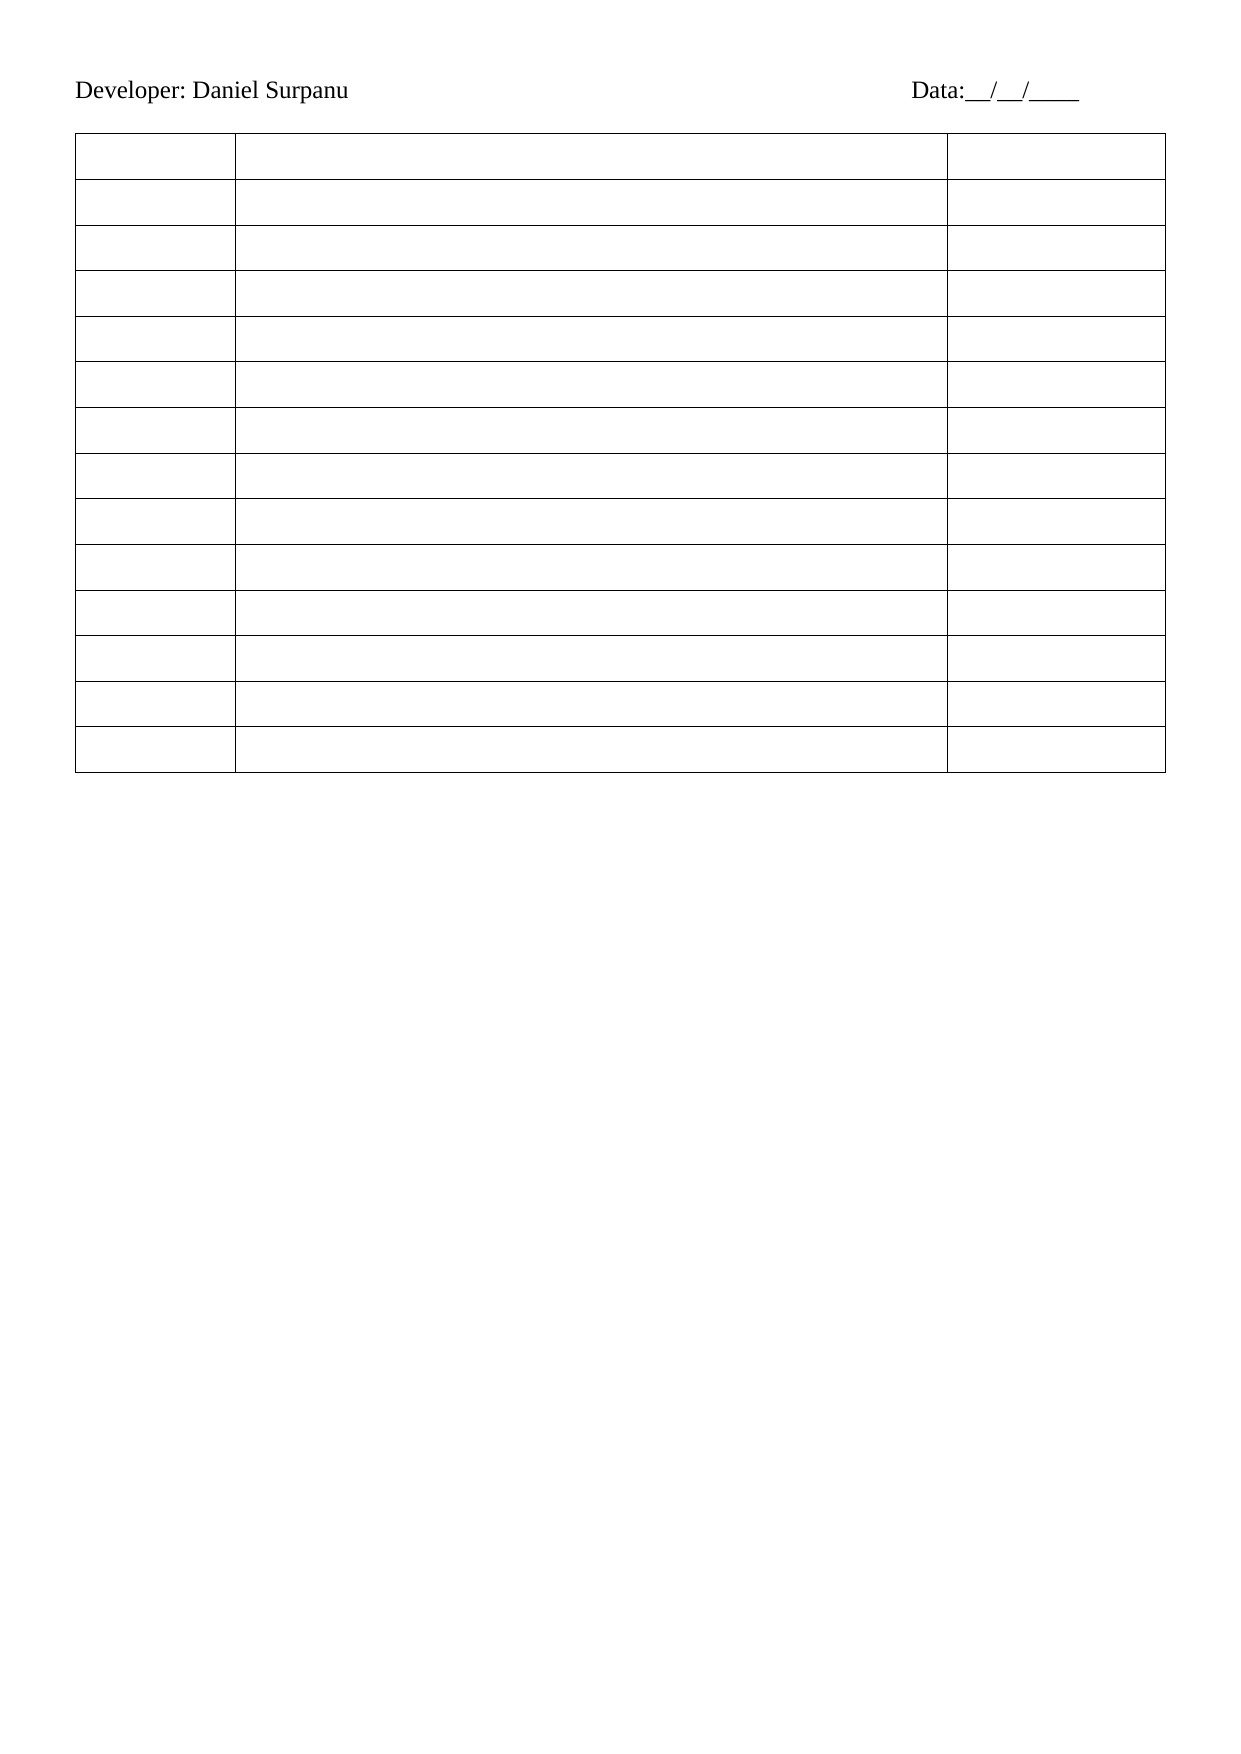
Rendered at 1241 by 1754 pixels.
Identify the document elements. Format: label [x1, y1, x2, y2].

table_cell [76, 317, 235, 361]
table_cell [948, 134, 1165, 179]
table_cell [76, 362, 235, 407]
table_cell [948, 317, 1165, 361]
table_cell [76, 591, 235, 635]
table_cell [76, 180, 235, 224]
table_cell [76, 727, 235, 772]
table_cell [76, 271, 235, 316]
table_cell [236, 545, 947, 589]
table_cell [948, 362, 1165, 407]
table_cell [236, 499, 947, 544]
table_cell [76, 499, 235, 544]
table_cell [76, 408, 235, 453]
table_cell [76, 682, 235, 726]
table_cell [948, 682, 1165, 726]
table_cell [76, 545, 235, 589]
table_cell [236, 271, 947, 316]
table_cell [236, 636, 947, 681]
table_cell [236, 134, 947, 179]
table_cell [236, 317, 947, 361]
table_cell [948, 180, 1165, 224]
table_cell [948, 545, 1165, 589]
table_cell [76, 636, 235, 681]
table_cell [76, 226, 235, 270]
table_cell [948, 499, 1165, 544]
table_cell [948, 226, 1165, 270]
table_cell [236, 408, 947, 453]
table_cell [236, 591, 947, 635]
table_cell [948, 454, 1165, 498]
table_cell [76, 454, 235, 498]
table_cell [948, 727, 1165, 772]
table_cell [236, 727, 947, 772]
table_cell [236, 180, 947, 224]
table_cell [236, 682, 947, 726]
table_cell [236, 226, 947, 270]
table_cell [948, 591, 1165, 635]
table_cell [236, 454, 947, 498]
table_cell [948, 271, 1165, 316]
table_cell [236, 362, 947, 407]
table_cell [948, 636, 1165, 681]
table_cell [948, 408, 1165, 453]
table_cell [76, 134, 235, 179]
